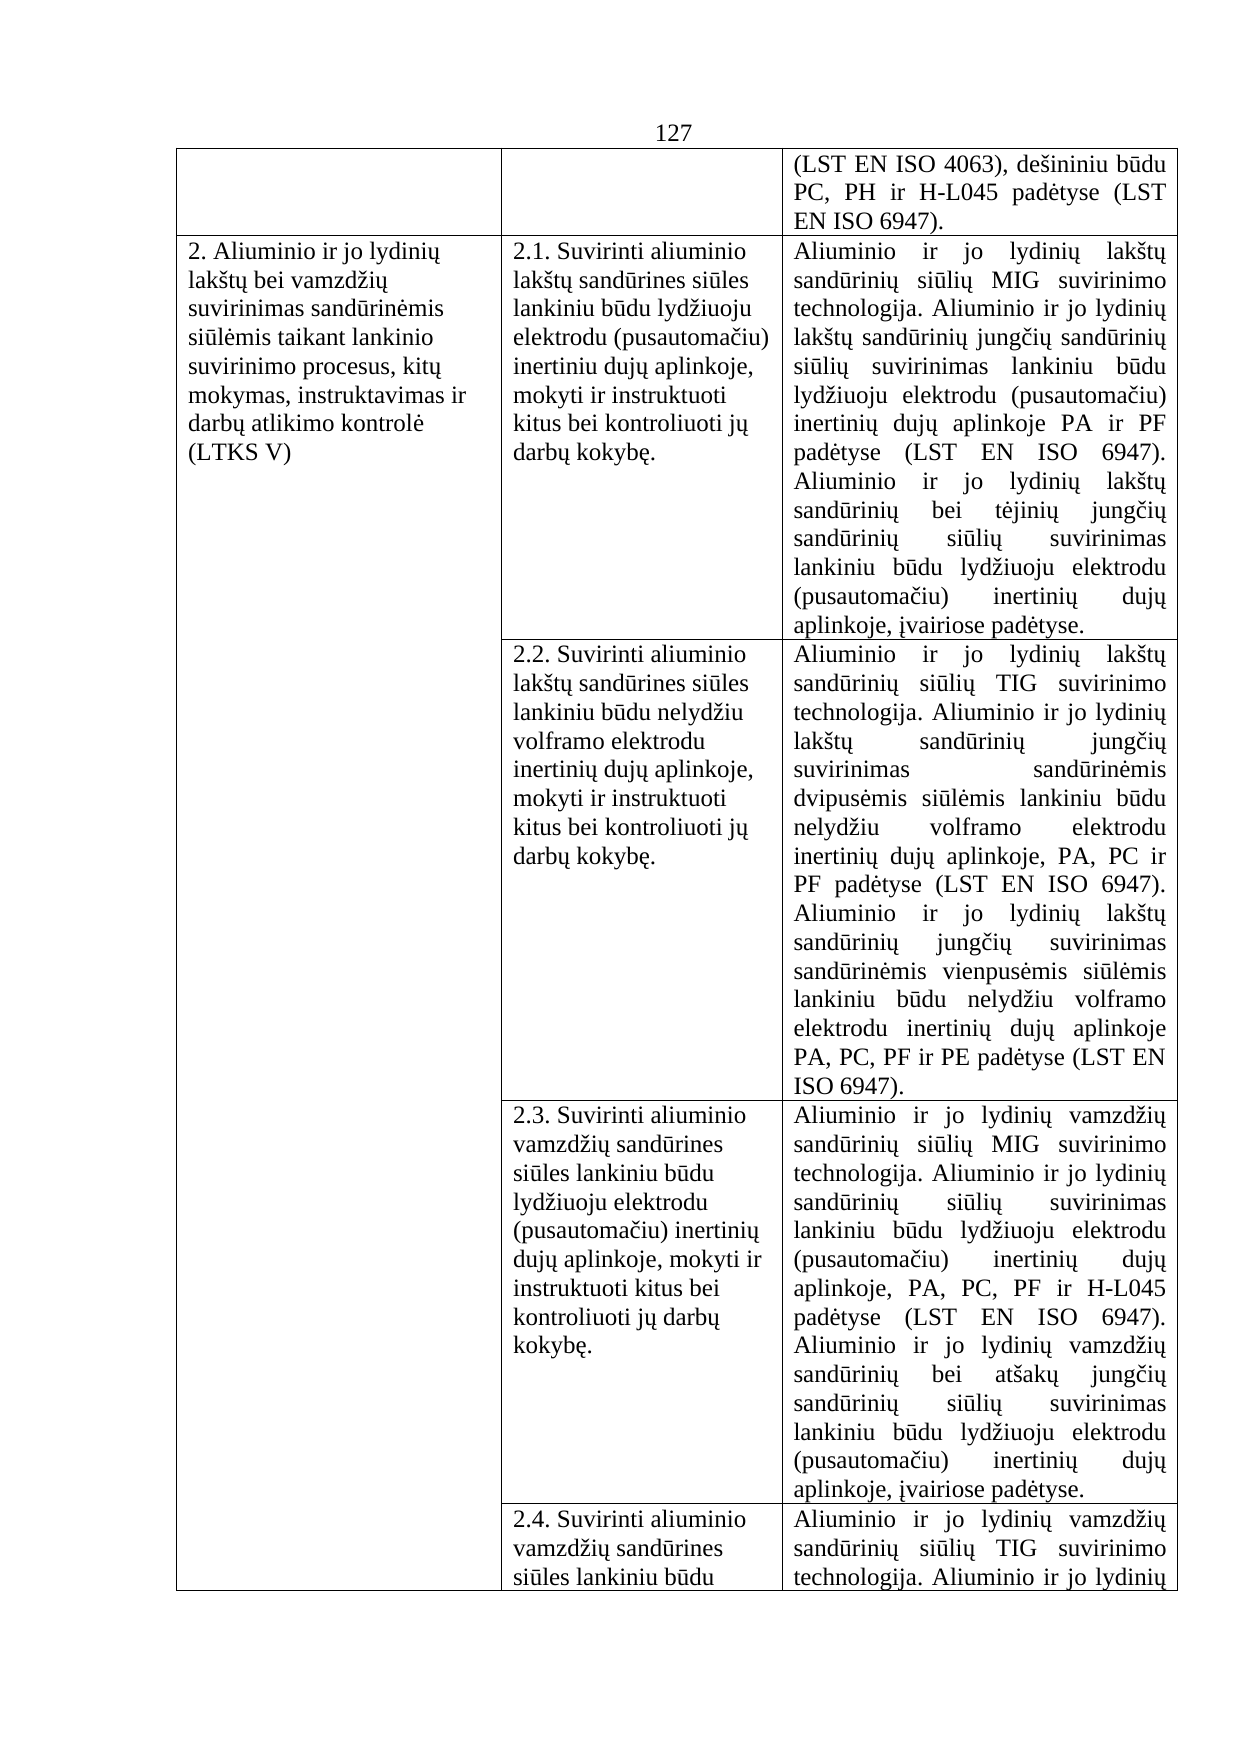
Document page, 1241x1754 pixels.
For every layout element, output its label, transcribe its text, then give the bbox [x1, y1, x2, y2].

table_cell 2.4. Suvirinti aliuminio vamzdžių sandūrines siūles lankiniu būdu [502, 1504, 782, 1590]
table_cell Aliuminio ir jo lydinių lakštų sandūrinių siūlių MIG suvirinimo technologija. Aliuminio ir jo lydinių lakštų sandūrinių jungčių sandūrinių siūlių suvirinimas lankiniu būdu lydžiuoju elektrodu (pusautomačiu) inertinių dujų aplinkoje PA ir PF padėtyse (LST EN ISO 6947). Aliuminio ir jo lydinių lakštų sandūrinių bei tėjinių jungčių sandūrinių siūlių suvirinimas lankiniu būdu lydžiuoju elektrodu (pusautomačiu) inertinių dujų aplinkoje, įvairiose padėtyse. [783, 236, 1177, 638]
table_cell 2.3. Suvirinti aliuminio vamzdžių sandūrines siūles lankiniu būdu lydžiuoju elektrodu (pusautomačiu) inertinių dujų aplinkoje, mokyti ir instruktuoti kitus bei kontroliuoti jų darbų kokybę. [502, 1101, 782, 1503]
table_cell [177, 149, 501, 235]
table_cell (LST EN ISO 4063), dešininiu būdu PC, PH ir H-L045 padėtyse (LST EN ISO 6947). [783, 149, 1177, 235]
table_cell 2.1. Suvirinti aliuminio lakštų sandūrines siūles lankiniu būdu lydžiuoju elektrodu (pusautomačiu) inertiniu dujų aplinkoje, mokyti ir instruktuoti kitus bei kontroliuoti jų darbų kokybę. [502, 236, 782, 638]
table_cell Aliuminio ir jo lydinių vamzdžių sandūrinių siūlių MIG suvirinimo technologija. Aliuminio ir jo lydinių sandūrinių siūlių suvirinimas lankiniu būdu lydžiuoju elektrodu (pusautomačiu) inertinių dujų aplinkoje, PA, PC, PF ir H-L045 padėtyse (LST EN ISO 6947). Aliuminio ir jo lydinių vamzdžių sandūrinių bei atšakų jungčių sandūrinių siūlių suvirinimas lankiniu būdu lydžiuoju elektrodu (pusautomačiu) inertinių dujų aplinkoje, įvairiose padėtyse. [783, 1101, 1177, 1503]
table_cell 2.2. Suvirinti aliuminio lakštų sandūrines siūles lankiniu būdu nelydžiu volframo elektrodu inertinių dujų aplinkoje, mokyti ir instruktuoti kitus bei kontroliuoti jų darbų kokybę. [502, 640, 782, 1099]
table_cell Aliuminio ir jo lydinių lakštų sandūrinių siūlių TIG suvirinimo technologija. Aliuminio ir jo lydinių lakštų sandūrinių jungčių suvirinimas sandūrinėmis dvipusėmis siūlėmis lankiniu būdu nelydžiu volframo elektrodu inertinių dujų aplinkoje, PA, PC ir PF padėtyse (LST EN ISO 6947). Aliuminio ir jo lydinių lakštų sandūrinių jungčių suvirinimas sandūrinėmis vienpusėmis siūlėmis lankiniu būdu nelydžiu volframo elektrodu inertinių dujų aplinkoje PA, PC, PF ir PE padėtyse (LST EN ISO 6947). [783, 640, 1177, 1099]
table_cell 2. Aliuminio ir jo lydinių lakštų bei vamzdžių suvirinimas sandūrinėmis siūlėmis taikant lankinio suvirinimo procesus, kitų mokymas, instruktavimas ir darbų atlikimo kontrolė (LTKS V) [177, 236, 501, 1590]
table_cell Aliuminio ir jo lydinių vamzdžių sandūrinių siūlių TIG suvirinimo technologija. Aliuminio ir jo lydinių [783, 1504, 1177, 1590]
table_cell [502, 149, 782, 235]
